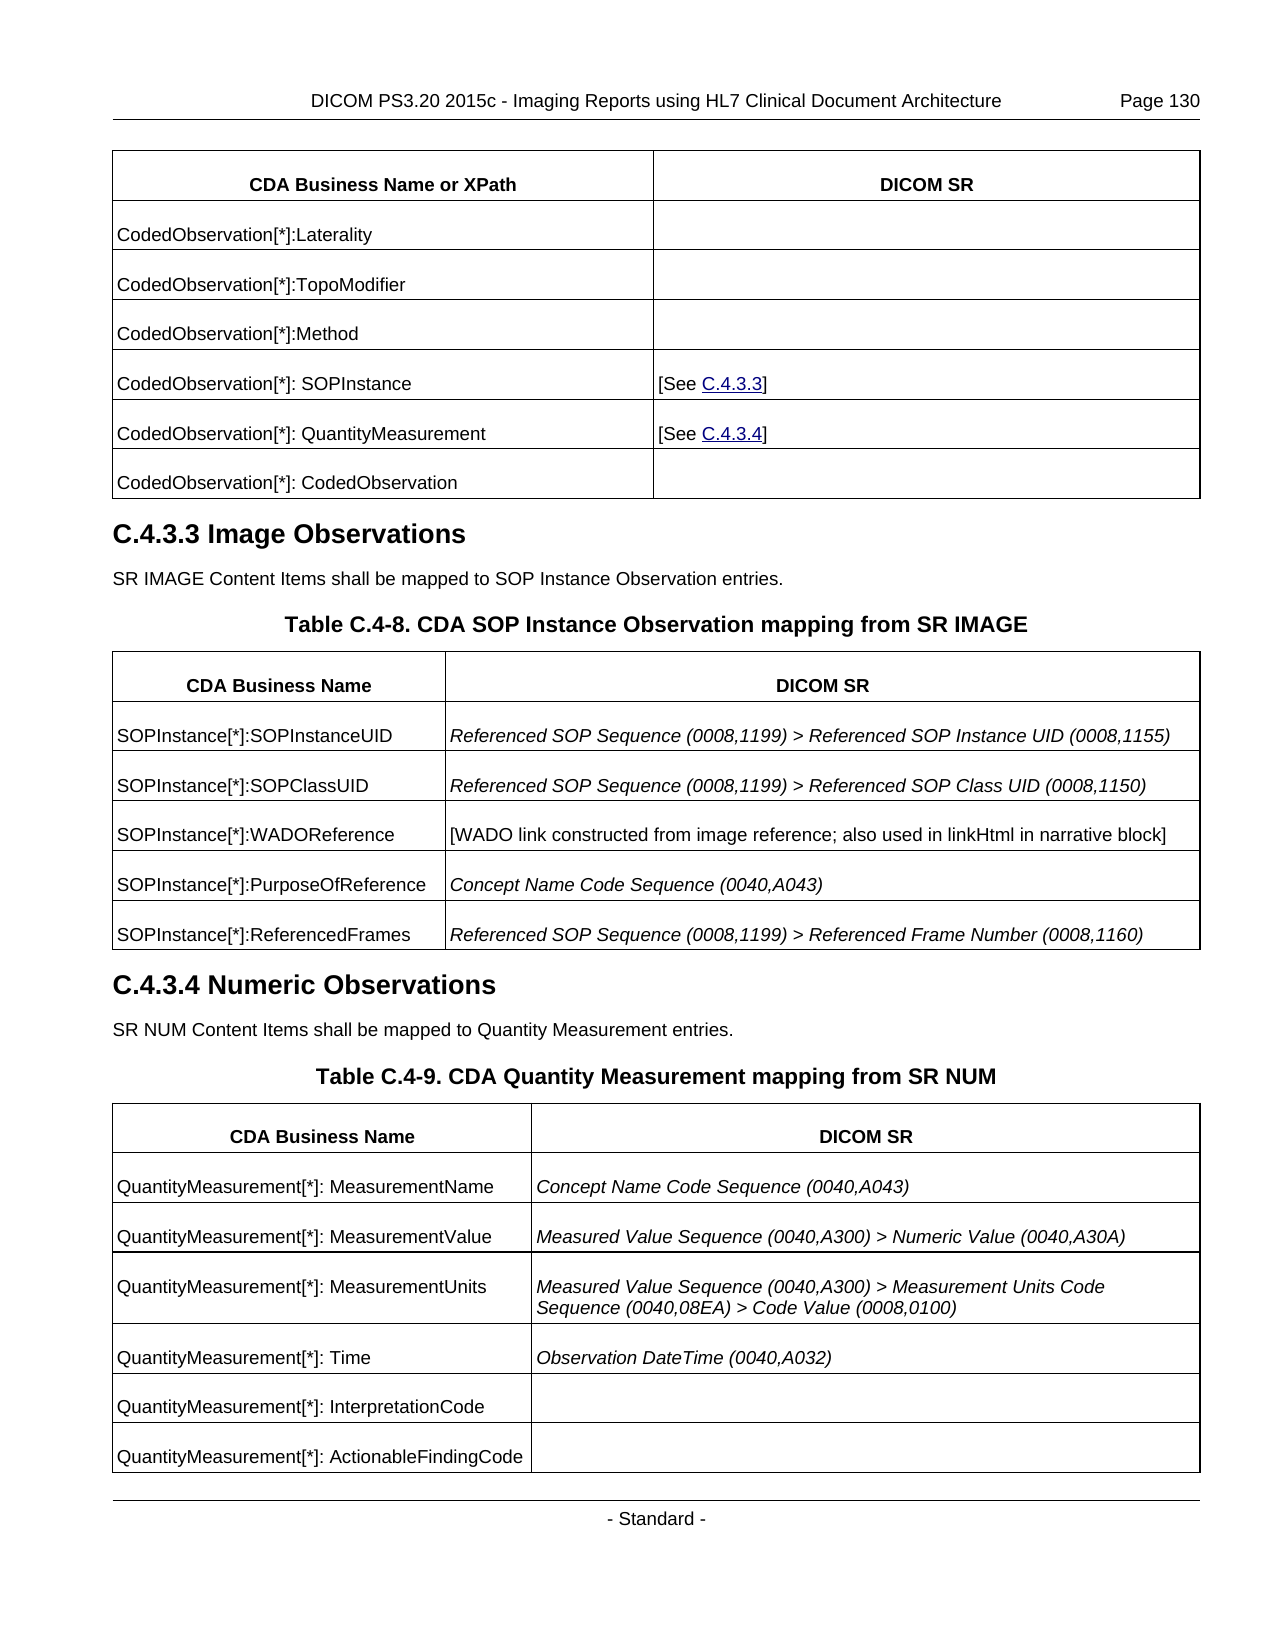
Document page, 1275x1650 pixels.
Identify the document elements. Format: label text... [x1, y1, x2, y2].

table_header DICOM SR [446, 652, 1199, 701]
table_cell [654, 300, 1199, 349]
table_cell CodedObservation[*]: QuantityMeasurement [113, 400, 653, 448]
table_cell [654, 250, 1199, 299]
table_cell SOPInstance[*]:WADOReference [113, 801, 445, 850]
table_cell Measured Value Sequence (0040,A300) > Numeric Value (0040,A30A) [532, 1203, 1199, 1251]
table_cell Concept Name Code Sequence (0040,A043) [532, 1153, 1199, 1202]
table_cell QuantityMeasurement[*]: MeasurementUnits [113, 1253, 531, 1323]
table_cell Referenced SOP Sequence (0008,1199) > Referenced SOP Class UID (0008,1150) [446, 751, 1199, 800]
table_cell SOPInstance[*]:ReferencedFrames [113, 901, 445, 949]
table_cell QuantityMeasurement[*]: InterpretationCode [113, 1374, 531, 1422]
text Table C.4-9. CDA Quantity Measurement mapping from SR NUM [112, 1063, 1200, 1089]
table_cell Measured Value Sequence (0040,A300) > Measurement Units Code Sequence (0040,08EA) > Code Value (0008,0100) [532, 1253, 1199, 1323]
table_cell QuantityMeasurement[*]: MeasurementName [113, 1153, 531, 1202]
table_cell [See C.4.3.4] [654, 400, 1199, 448]
text SR NUM Content Items shall be mapped to Quantity Measurement entries. [112, 1019, 1200, 1041]
text C.4.3.3 Image Observations [112, 518, 1200, 549]
text Table C.4-8. CDA SOP Instance Observation mapping from SR IMAGE [112, 612, 1200, 637]
table_cell [See C.4.3.3] [654, 350, 1199, 398]
table_cell CodedObservation[*]: SOPInstance [113, 350, 653, 398]
table_header DICOM SR [532, 1104, 1199, 1152]
table_cell QuantityMeasurement[*]: ActionableFindingCode [113, 1423, 531, 1472]
table_cell SOPInstance[*]:SOPInstanceUID [113, 702, 445, 750]
table_cell [WADO link constructed from image reference; also used in linkHtml in narrative block] [446, 801, 1199, 850]
table_header DICOM SR [654, 151, 1199, 200]
table_cell [532, 1374, 1199, 1422]
table_cell CodedObservation[*]: CodedObservation [113, 449, 653, 498]
table_cell Referenced SOP Sequence (0008,1199) > Referenced SOP Instance UID (0008,1155) [446, 702, 1199, 750]
table_cell Concept Name Code Sequence (0040,A043) [446, 851, 1199, 899]
table_header CDA Business Name or XPath [113, 151, 653, 200]
table_cell CodedObservation[*]:Laterality [113, 201, 653, 249]
text SR IMAGE Content Items shall be mapped to SOP Instance Observation entries. [112, 568, 1200, 589]
table_header CDA Business Name [113, 1104, 531, 1152]
text C.4.3.4 Numeric Observations [112, 969, 1200, 1000]
table_cell Referenced SOP Sequence (0008,1199) > Referenced Frame Number (0008,1160) [446, 901, 1199, 949]
table_cell SOPInstance[*]:PurposeOfReference [113, 851, 445, 899]
table_cell [654, 201, 1199, 249]
table_header CDA Business Name [113, 652, 445, 701]
table_cell [654, 449, 1199, 498]
table_cell Observation DateTime (0040,A032) [532, 1324, 1199, 1372]
table_cell CodedObservation[*]:TopoModifier [113, 250, 653, 299]
table_cell CodedObservation[*]:Method [113, 300, 653, 349]
table_cell [532, 1423, 1199, 1472]
table_cell QuantityMeasurement[*]: Time [113, 1324, 531, 1372]
table_cell QuantityMeasurement[*]: MeasurementValue [113, 1203, 531, 1251]
table_cell SOPInstance[*]:SOPClassUID [113, 751, 445, 800]
